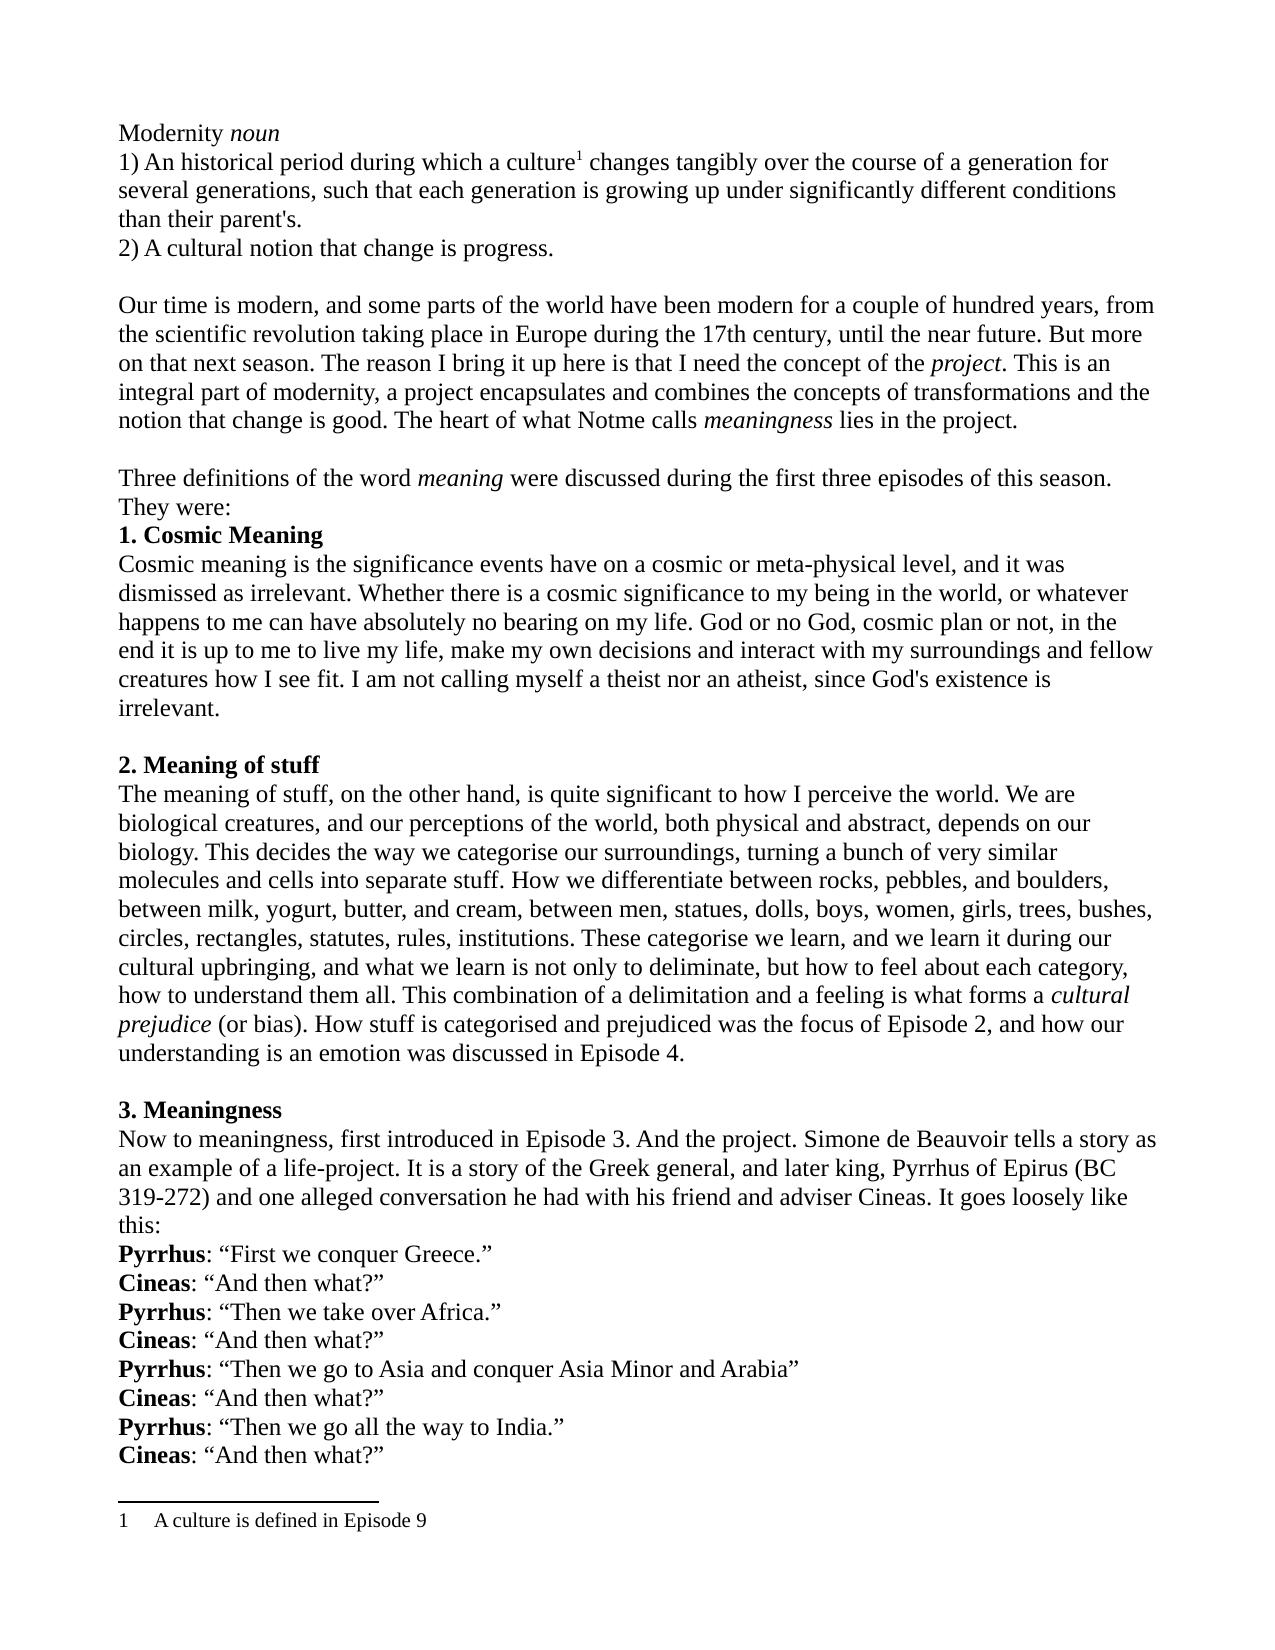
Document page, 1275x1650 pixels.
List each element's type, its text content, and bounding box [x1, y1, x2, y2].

text A culture is defined in Episode 9 [118, 1508, 1157, 1532]
text Pyrrhus: “Then we go all the way to India.” [118, 1412, 1157, 1441]
text Three definitions of the word meaning were discussed during the first three episodes of this season. They were: [118, 463, 1157, 521]
text 1) An historical period during which a culture changes tangibly over the course of a generation for several generations, such that each generation is growing up under significantly different conditions than their parent's. [118, 147, 1157, 233]
text 1. Cosmic Meaning [118, 521, 1157, 549]
text Pyrrhus: “Then we go to Asia and conquer Asia Minor and Arabia” [118, 1354, 1157, 1383]
text 2. Meaning of stuff [118, 751, 1157, 779]
text Now to meaningness, first introduced in Episode 3. And the project. Simone de Beauvoir tells a story as an example of a life-project. It is a story of the Greek general, and later king, Pyrrhus of Epirus (BC 319-272) and one alleged conversation he had with his friend and adviser Cineas. It goes loosely like this: [118, 1124, 1157, 1239]
text Pyrrhus: “Then we take over Africa.” [118, 1297, 1157, 1326]
text Cosmic meaning is the significance events have on a cosmic or meta-physical level, and it was dismissed as irrelevant. Whether there is a cosmic significance to my being in the world, or whatever happens to me can have absolutely no bearing on my life. God or no God, cosmic plan or not, in the end it is up to me to live my life, make my own decisions and interact with my surroundings and fellow creatures how I see fit. I am not calling myself a theist nor an atheist, since God's existence is irrelevant. [118, 549, 1157, 722]
text 3. Meaningness [118, 1096, 1157, 1124]
text Pyrrhus: “First we conquer Greece.” [118, 1239, 1157, 1268]
text Modernity noun [118, 118, 1157, 147]
text Cineas: “And then what?” [118, 1326, 1157, 1354]
text Our time is modern, and some parts of the world have been modern for a couple of hundred years, from the scientific revolution taking place in Europe during the 17th century, until the near future. But more on that next season. The reason I bring it up here is that I need the concept of the project. This is an integral part of modernity, a project encapsulates and combines the concepts of transformations and the notion that change is good. The heart of what Notme calls meaningness lies in the project. [118, 291, 1157, 434]
text Cineas: “And then what?” [118, 1441, 1157, 1469]
text Cineas: “And then what?” [118, 1268, 1157, 1297]
text 2) A cultural notion that change is progress. [118, 233, 1157, 262]
text The meaning of stuff, on the other hand, is quite significant to how I perceive the world. We are biological creatures, and our perceptions of the world, both physical and abstract, depends on our biology. This decides the way we categorise our surroundings, turning a bunch of very similar molecules and cells into separate stuff. How we differentiate between rocks, pebbles, and boulders, between milk, yogurt, butter, and cream, between men, statues, dolls, boys, women, girls, trees, bushes, circles, rectangles, statutes, rules, institutions. These categorise we learn, and we learn it during our cultural upbringing, and what we learn is not only to deliminate, but how to feel about each category, how to understand them all. This combination of a delimitation and a feeling is what forms a cultural prejudice (or bias). How stuff is categorised and prejudiced was the focus of Episode 2, and how our understanding is an emotion was discussed in Episode 4. [118, 779, 1157, 1067]
text Cineas: “And then what?” [118, 1383, 1157, 1412]
